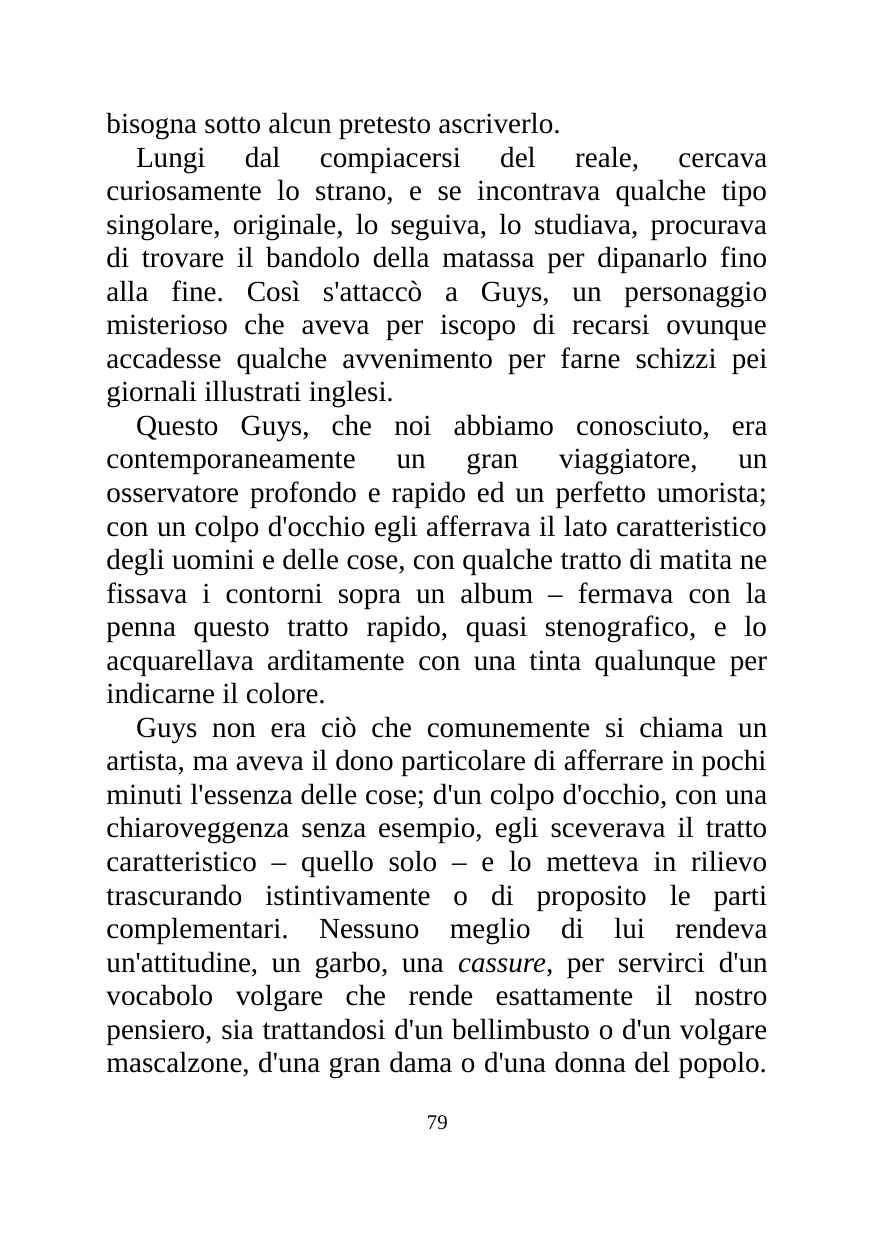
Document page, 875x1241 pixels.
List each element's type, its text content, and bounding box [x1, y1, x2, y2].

text Lungi dal compiacersi del reale, cercava curiosamente lo strano, e se incontrava qualche tipo singolare, originale, lo seguiva, lo studiava, procurava di trovare il bandolo della matassa per dipanarlo fino alla fine. Così s'attaccò a Guys, un personaggio misterioso che aveva per iscopo di recarsi ovunque accadesse qualche avvenimento per farne schizzi pei giornali illustrati inglesi. [106, 140, 768, 408]
text bisogna sotto alcun pretesto ascriverlo. [106, 106, 768, 140]
text Guys non era ciò che comunemente si chiama un artista, ma aveva il dono particolare di afferrare in pochi minuti l'essenza delle cose; d'un colpo d'occhio, con una chiaroveggenza senza esempio, egli sceverava il tratto caratteristico – quello solo – e lo metteva in rilievo trascurando istintivamente o di proposito le parti complementari. Nessuno meglio di lui rendeva un'attitudine, un garbo, una cassure, per servirci d'un vocabolo volgare che rende esattamente il nostro pensiero, sia trattandosi d'un bellimbusto o d'un volgare mascalzone, d'una gran dama o d'una donna del popolo. [106, 710, 768, 1079]
text Questo Guys, che noi abbiamo conosciuto, era contemporaneamente un gran viaggiatore, un osservatore profondo e rapido ed un perfetto umorista; con un colpo d'occhio egli afferrava il lato caratteristico degli uomini e delle cose, con qualche tratto di matita ne fissava i contorni sopra un album – fermava con la penna questo tratto rapido, quasi stenografico, e lo acquarellava arditamente con una tinta qualunque per indicarne il colore. [106, 408, 768, 710]
